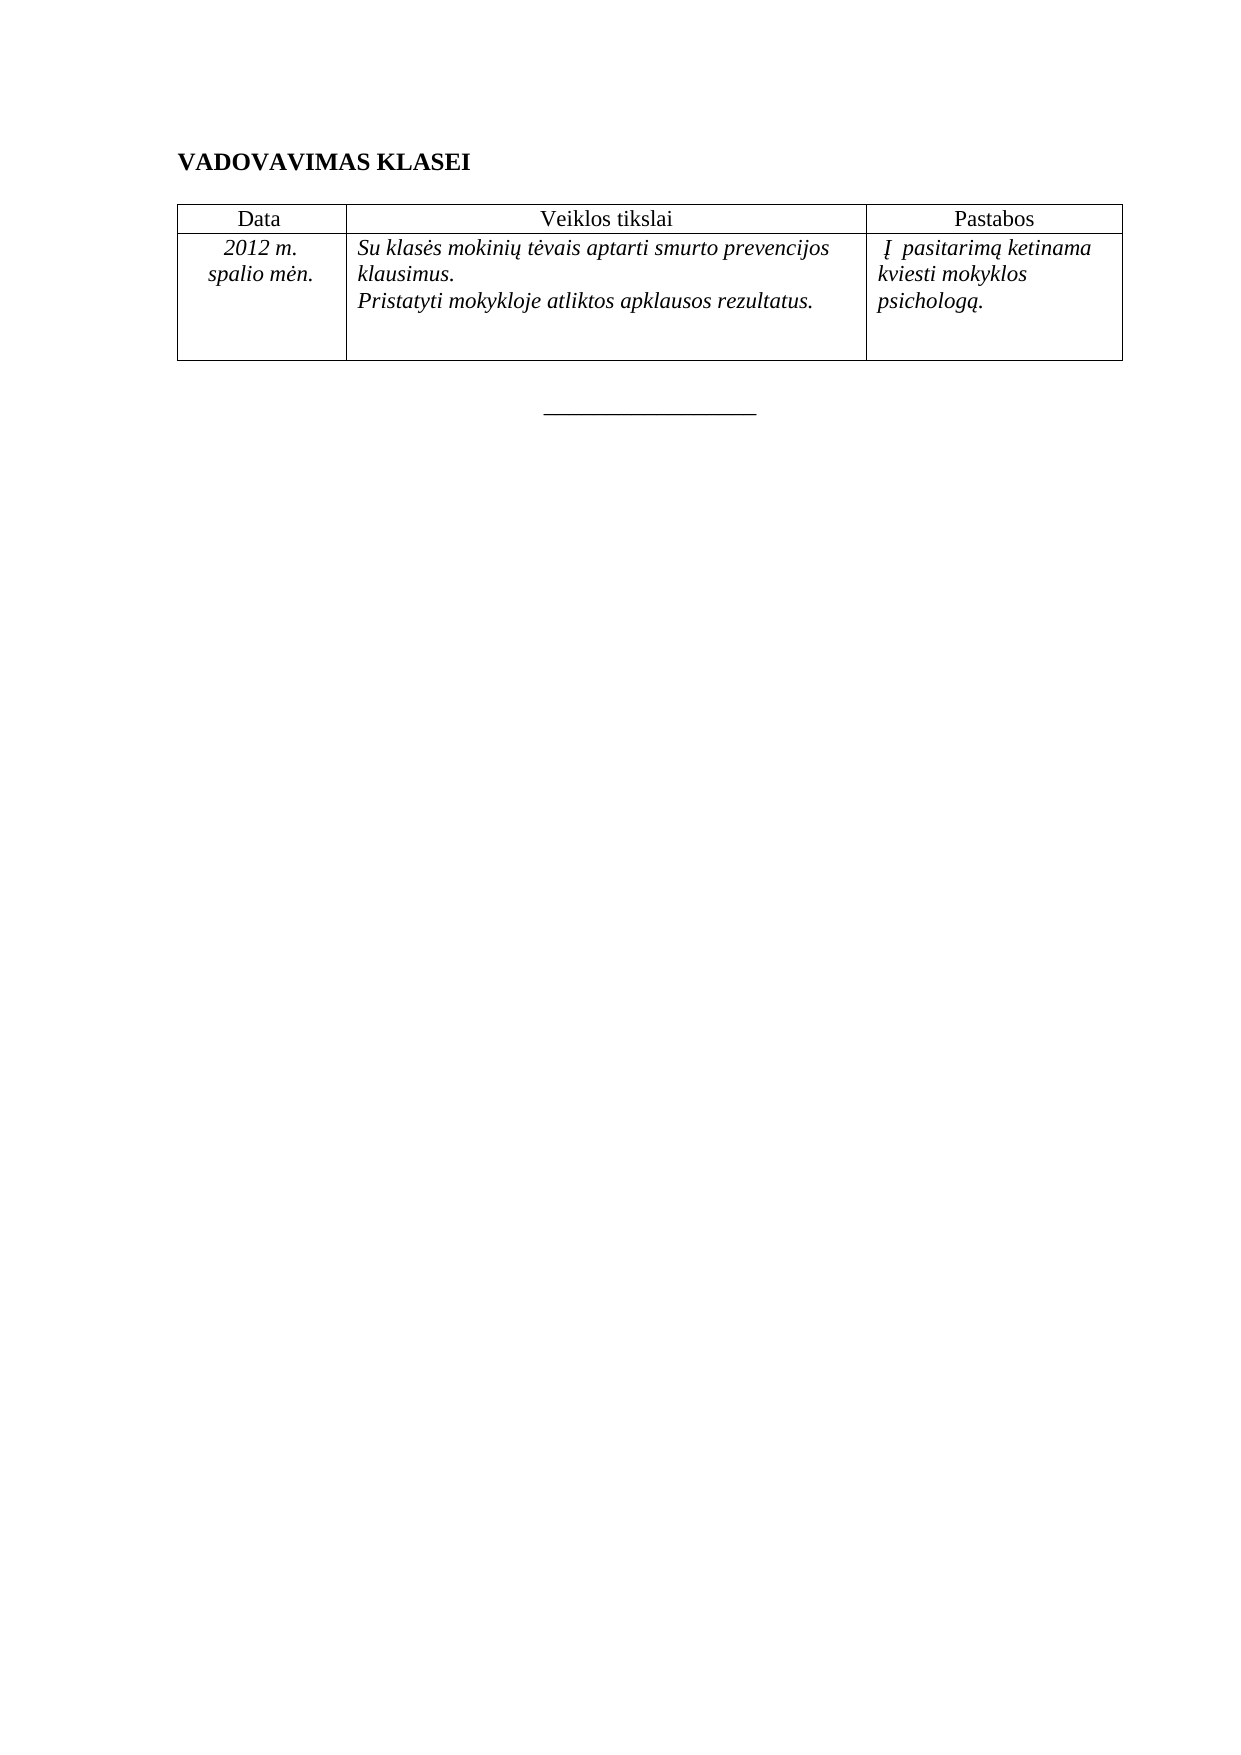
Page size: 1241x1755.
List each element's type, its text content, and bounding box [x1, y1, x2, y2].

table_cell 2012 m. spalio mėn. [178, 234, 346, 359]
table_cell Į pasitarimą ketinama kviesti mokyklos psichologą. [867, 234, 1122, 359]
text VADOVAVIMAS KLASEI [177, 147, 1122, 176]
table_cell Su klasės mokinių tėvais aptarti smurto prevencijos klausimus. Pristatyti mokykloje atliktos apklausos rezultatus. [347, 234, 866, 359]
table_header Veiklos tikslai [347, 205, 866, 233]
text _________________ [177, 389, 1122, 418]
table_header Data [178, 205, 346, 233]
table_header Pastabos [867, 205, 1122, 233]
